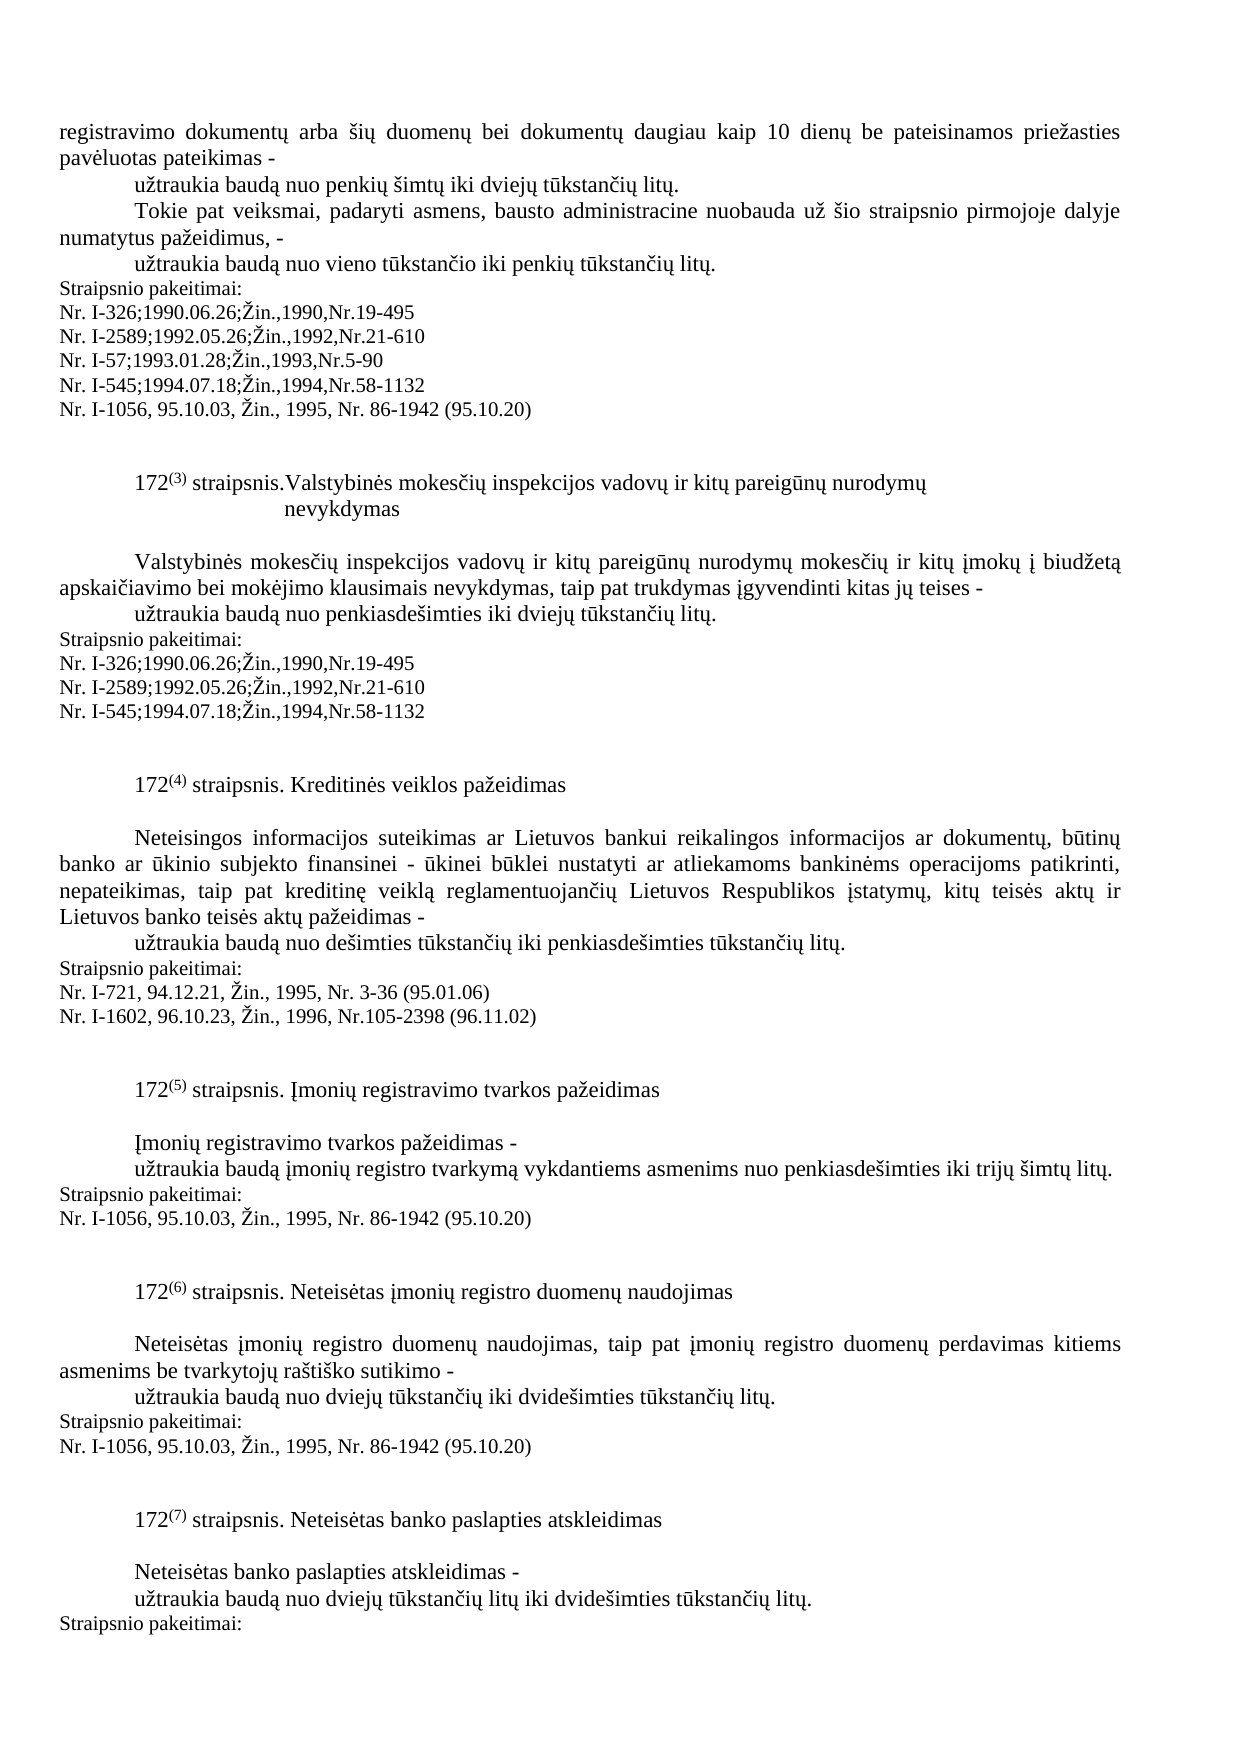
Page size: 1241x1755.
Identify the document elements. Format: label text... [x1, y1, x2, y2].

text Nr. I-1602, 96.10.23, Žin., 1996, Nr.105-2398 (96.11.02) [59, 1004, 1122, 1028]
text Nr. I-326;1990.06.26;Žin.,1990,Nr.19-495 [59, 300, 1122, 324]
text užtraukia baudą nuo dviejų tūkstančių litų iki dvidešimties tūkstančių litų. [59, 1585, 1122, 1611]
text Nr. I-721, 94.12.21, Žin., 1995, Nr. 3-36 (95.01.06) [59, 980, 1122, 1004]
text Valstybinės mokesčių inspekcijos vadovų ir kitų pareigūnų nurodymų mokesčių ir kitų įmokų į biudžetą apskaičiavimo bei mokėjimo klausimais nevykdymas, taip pat trukdymas įgyvendinti kitas jų teises - [59, 548, 1122, 601]
text 172(6) straipsnis. Neteisėtas įmonių registro duomenų naudojimas [59, 1278, 1122, 1304]
text Straipsnio pakeitimai: [59, 1409, 1122, 1433]
text Nr. I-545;1994.07.18;Žin.,1994,Nr.58-1132 [59, 372, 1122, 397]
text 172(3) straipsnis.Valstybinės mokesčių inspekcijos vadovų ir kitų pareigūnų nurodymų [59, 469, 1122, 495]
text Neteisėtas įmonių registro duomenų naudojimas, taip pat įmonių registro duomenų perdavimas kitiems asmenims be tvarkytojų raštiško sutikimo - [59, 1330, 1122, 1383]
text Įmonių registravimo tvarkos pažeidimas - [59, 1129, 1122, 1155]
text užtraukia baudą įmonių registro tvarkymą vykdantiems asmenims nuo penkiasdešimties iki trijų šimtų litų. [59, 1155, 1122, 1181]
text užtraukia baudą nuo vieno tūkstančio iki penkių tūkstančių litų. [59, 250, 1122, 276]
text Straipsnio pakeitimai: [59, 1611, 1122, 1635]
text Nr. I-1056, 95.10.03, Žin., 1995, Nr. 86-1942 (95.10.20) [59, 1206, 1122, 1229]
text Straipsnio pakeitimai: [59, 627, 1122, 651]
text Tokie pat veiksmai, padaryti asmens, bausto administracine nuobauda už šio straipsnio pirmojoje dalyje numatytus pažeidimus, - [59, 197, 1122, 250]
text užtraukia baudą nuo penkiasdešimties iki dviejų tūkstančių litų. [59, 601, 1122, 627]
text 172(5) straipsnis. Įmonių registravimo tvarkos pažeidimas [59, 1076, 1122, 1102]
text registravimo dokumentų arba šių duomenų bei dokumentų daugiau kaip 10 dienų be pateisinamos priežasties pavėluotas pateikimas - [59, 118, 1122, 171]
text 172(7) straipsnis. Neteisėtas banko paslapties atskleidimas [59, 1506, 1122, 1532]
text Nr. I-2589;1992.05.26;Žin.,1992,Nr.21-610 [59, 675, 1122, 699]
text Neteisingos informacijos suteikimas ar Lietuvos bankui reikalingos informacijos ar dokumentų, būtinų banko ar ūkinio subjekto finansinei - ūkinei būklei nustatyti ar atliekamoms bankinėms operacijoms patikrinti, nepateikimas, taip pat kreditinę veiklą reglamentuojančių Lietuvos Respublikos įstatymų, kitų teisės aktų ir Lietuvos banko teisės aktų pažeidimas - [59, 824, 1122, 929]
text Neteisėtas banko paslapties atskleidimas - [59, 1558, 1122, 1585]
text užtraukia baudą nuo dviejų tūkstančių iki dvidešimties tūkstančių litų. [59, 1383, 1122, 1409]
text Straipsnio pakeitimai: [59, 1181, 1122, 1206]
text Nr. I-545;1994.07.18;Žin.,1994,Nr.58-1132 [59, 699, 1122, 723]
text užtraukia baudą nuo penkių šimtų iki dviejų tūkstančių litų. [59, 171, 1122, 197]
text užtraukia baudą nuo dešimties tūkstančių iki penkiasdešimties tūkstančių litų. [59, 929, 1122, 956]
text Straipsnio pakeitimai: [59, 276, 1122, 300]
text nevykdymas [209, 495, 1122, 521]
text Nr. I-2589;1992.05.26;Žin.,1992,Nr.21-610 [59, 324, 1122, 348]
text Nr. I-1056, 95.10.03, Žin., 1995, Nr. 86-1942 (95.10.20) [59, 1433, 1122, 1458]
text Nr. I-1056, 95.10.03, Žin., 1995, Nr. 86-1942 (95.10.20) [59, 397, 1122, 421]
text 172(4) straipsnis. Kreditinės veiklos pažeidimas [59, 771, 1122, 798]
text Straipsnio pakeitimai: [59, 956, 1122, 980]
text Nr. I-57;1993.01.28;Žin.,1993,Nr.5-90 [59, 348, 1122, 372]
text Nr. I-326;1990.06.26;Žin.,1990,Nr.19-495 [59, 651, 1122, 675]
